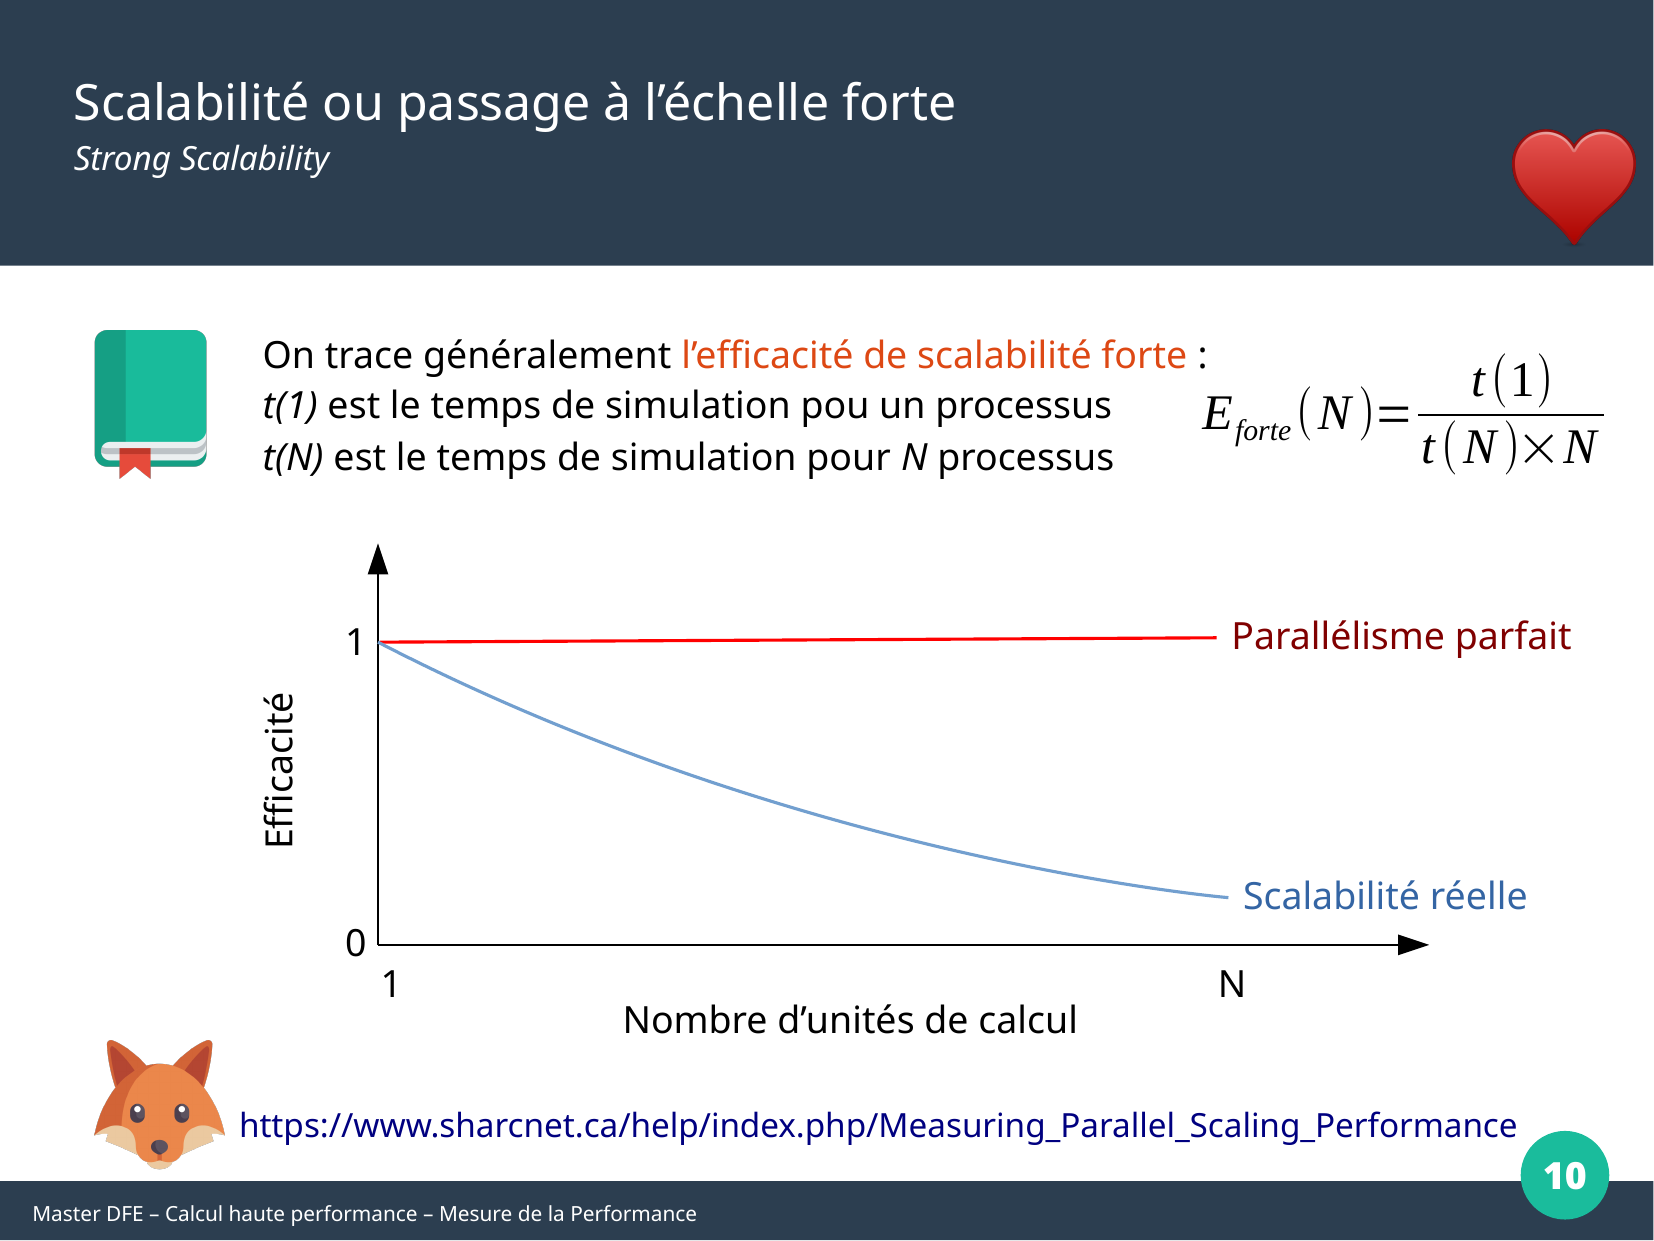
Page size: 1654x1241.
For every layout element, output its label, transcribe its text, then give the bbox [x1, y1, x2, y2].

text_box 1 [298, 608, 382, 674]
text_box Parallélisme parfait [1216, 602, 1595, 719]
text_box Nombre d’unités de calcul [561, 986, 1140, 1052]
text_box On trace généralement l’efficacité de scalabilité forte : t(1) est le temps de simulation pou un processus t(N) est le temps de simulation pour N processus [247, 320, 1571, 488]
text_box 1 [334, 950, 417, 1016]
text_box Master DFE – Calcul haute performance – Mesure de la Performance [17, 1191, 1436, 1235]
picture [76, 330, 225, 479]
picture [1512, 129, 1636, 248]
text_box https://www.sharcnet.ca/help/index.php/Measuring_Parallel_Scaling_Performance [224, 1094, 1654, 1212]
chart [1192, 351, 1613, 479]
text_box N [1178, 950, 1262, 1016]
text_box Scalabilité réelle [1228, 862, 1607, 934]
text_box Efficacité [244, 481, 311, 1061]
text_box 0 [298, 909, 382, 976]
text_box Scalabilité ou passage à l’échelle forte Strong Scalability [59, 59, 1477, 187]
picture [94, 1039, 225, 1170]
